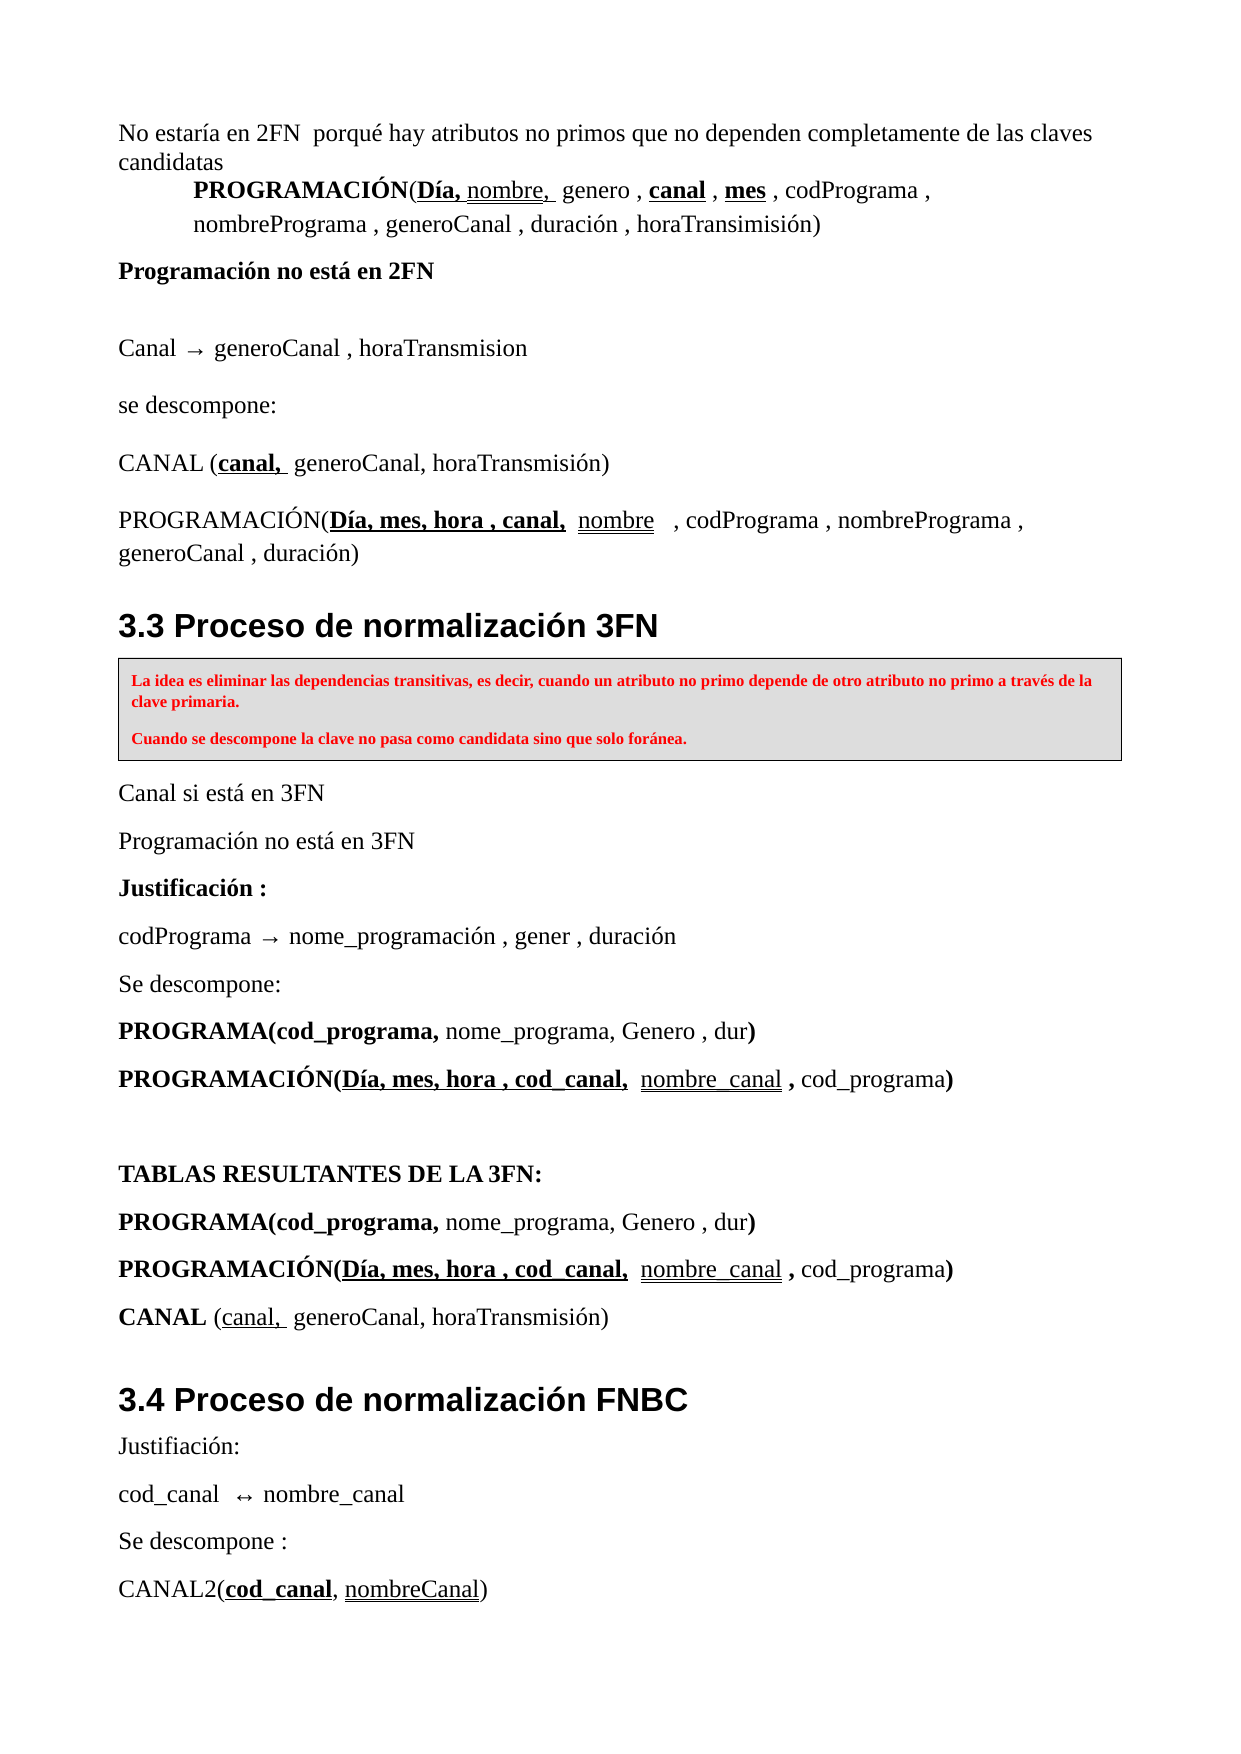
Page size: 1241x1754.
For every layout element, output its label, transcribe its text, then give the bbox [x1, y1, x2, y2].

text PROGRAMACIÓN(Día, mes, hora , cod_canal, nombre_canal , cod_programa) [118, 1254, 1122, 1283]
text se descompone: [118, 390, 1122, 419]
text Se descompone: [118, 969, 1122, 997]
text Programación no está en 3FN [118, 826, 1122, 854]
text Canal → generoCanal , horaTransmision [118, 333, 1122, 361]
text No estaría en 2FN porqué hay atributos no primos que no dependen completamente de las claves candidatas [118, 118, 1122, 176]
text PROGRAMA(cod_programa, nome_programa, Genero , dur) [118, 1207, 1122, 1235]
text Canal si está en 3FN [118, 778, 1122, 807]
text PROGRAMA(cod_programa, nome_programa, Genero , dur) [118, 1016, 1122, 1045]
text codPrograma → nome_programación , gener , duración [118, 921, 1122, 950]
text CANAL (canal, generoCanal, horaTransmisión) [118, 1302, 1122, 1331]
text PROGRAMACIÓN(Día, mes, hora , cod_canal, nombre_canal , cod_programa) [118, 1064, 1122, 1093]
text Cuando se descompone la clave no pasa como candidata sino que solo foránea. [119, 716, 1121, 760]
text Programación no está en 2FN [118, 256, 1122, 285]
list PROGRAMACIÓN(Día, nombre, genero , canal , mes , codPrograma , nombrePrograma , generoCanal , duración , horaTransimisión) [156, 176, 1122, 237]
text Justificación : [118, 873, 1122, 902]
subtitle 3.3 Proceso de normalización 3FN [118, 607, 1122, 645]
text CANAL (canal, generoCanal, horaTransmisión) [118, 448, 1122, 476]
text CANAL2(cod_canal, nombreCanal) [118, 1574, 1122, 1603]
text TABLAS RESULTANTES DE LA 3FN: [118, 1159, 1122, 1188]
text Se descompone : [118, 1526, 1122, 1555]
text cod_canal ↔ nombre_canal [118, 1479, 1122, 1507]
text La idea es eliminar las dependencias transitivas, es decir, cuando un atributo no primo depende de otro atributo no primo a través de la clave primaria. [119, 659, 1121, 711]
subtitle 3.4 Proceso de normalización FNBC [118, 1380, 1122, 1419]
text PROGRAMACIÓN(Día, mes, hora , canal, nombre , codPrograma , nombrePrograma , generoCanal , duración) [118, 505, 1122, 567]
text Justifiación: [118, 1431, 1122, 1460]
